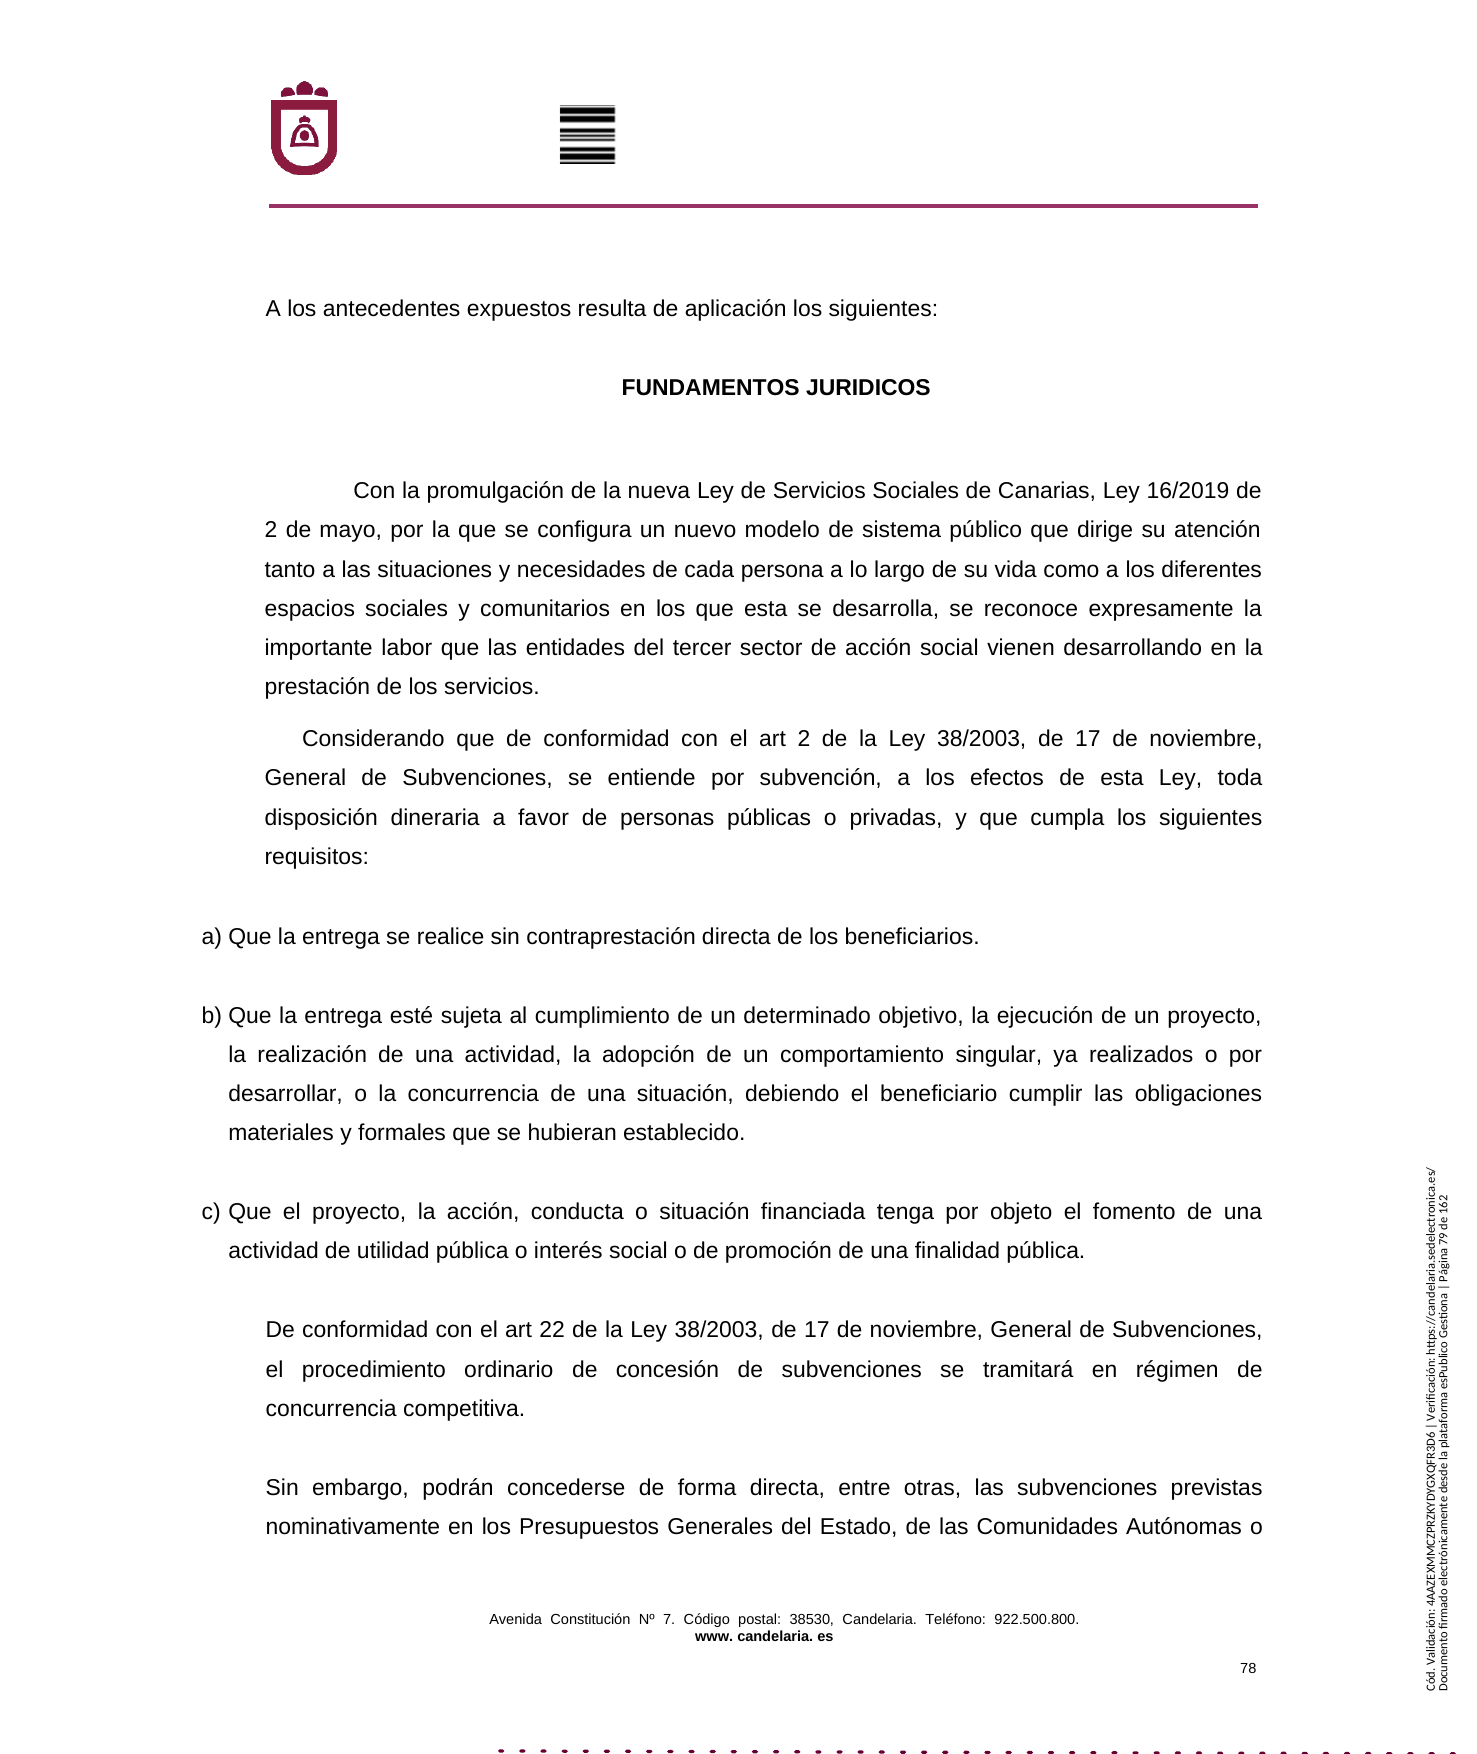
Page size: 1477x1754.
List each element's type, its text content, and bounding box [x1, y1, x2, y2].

list Que el proyecto, la acción, conducta o situación financiada tenga por objeto el fomento de una actividad de utilidad pública o interés social o de promoción de una finalidad pública. [201, 1198, 1263, 1264]
text A los antecedentes expuestos resulta de aplicación los siguientes: [265, 295, 1263, 322]
list Que la entrega esté sujeta al cumplimiento de un determinado objetivo, la ejecución de un proyecto, la realización de una actividad, la adopción de un comportamiento singular, ya realizados o por desarrollar, o la concurrencia de una situación, debiendo el beneficiario cumplir las obligaciones materiales y formales que se hubieran establecido. [201, 1002, 1263, 1146]
list Que la entrega se realice sin contraprestación directa de los beneficiarios. [201, 923, 1263, 949]
subtitle FUNDAMENTOS JURIDICOS [329, 374, 1230, 400]
text Con la promulgación de la nueva Ley de Servicios Sociales de Canarias, Ley 16/2019 de 2 de mayo, por la que se configura un nuevo modelo de sistema público que dirige su atención tanto a las situaciones y necesidades de cada persona a lo largo de su vida como a los diferentes espacios sociales y comunitarios en los que esta se desarrolla, se reconoce expresamente la importante labor que las entidades del tercer sector de acción social vienen desarrollando en la prestación de los servicios. [264, 477, 1263, 699]
text Considerando que de conformidad con el art 2 de la Ley 38/2003, de 17 de noviembre, General de Subvenciones, se entiende por subvención, a los efectos de esta Ley, toda disposición dineraria a favor de personas públicas o privadas, y que cumpla los siguientes requisitos: [264, 725, 1263, 869]
text Sin embargo, podrán concederse de forma directa, entre otras, las subvenciones previstas nominativamente en los Presupuestos Generales del Estado, de las Comunidades Autónomas o [265, 1474, 1263, 1539]
text De conformidad con el art 22 de la Ley 38/2003, de 17 de noviembre, General de Subvenciones, el procedimiento ordinario de concesión de subvenciones se tramitará en régimen de concurrencia competitiva. [265, 1316, 1263, 1421]
